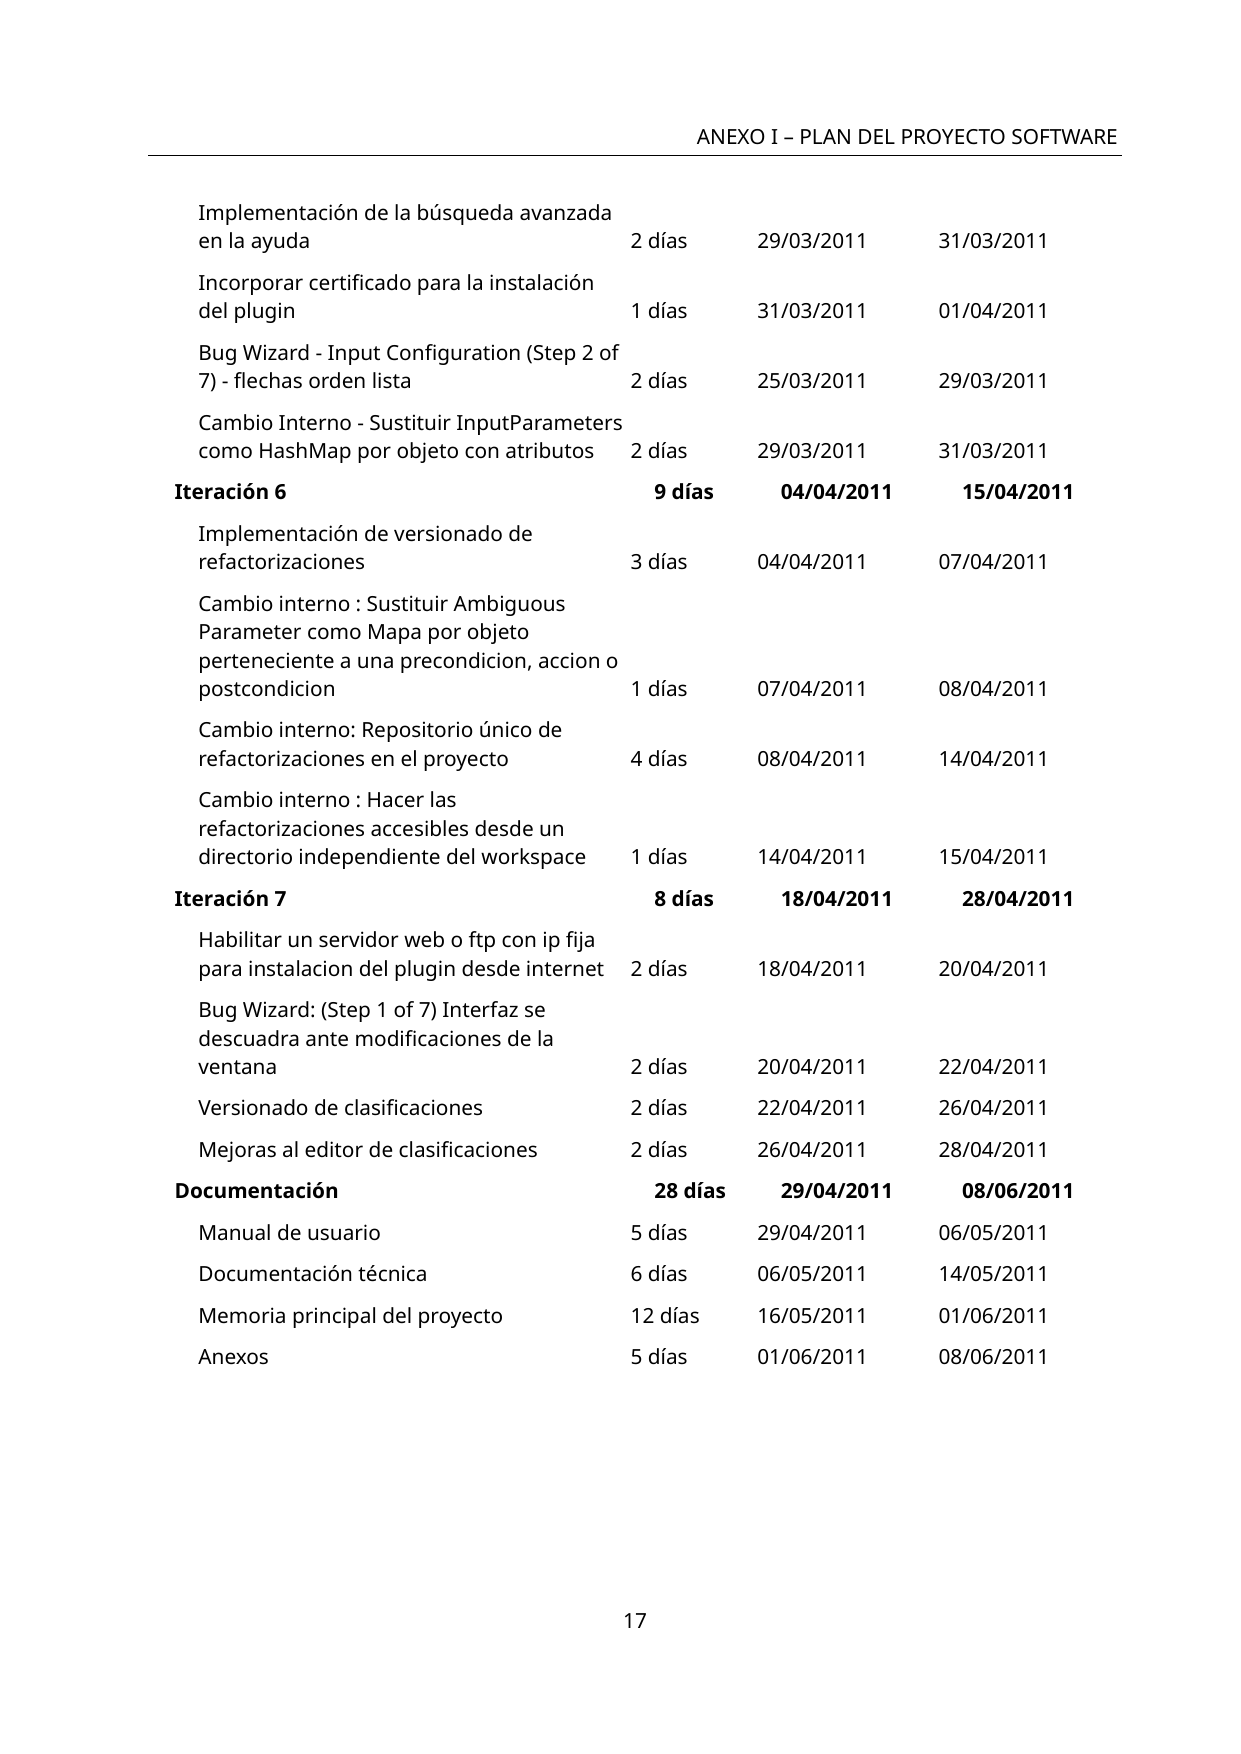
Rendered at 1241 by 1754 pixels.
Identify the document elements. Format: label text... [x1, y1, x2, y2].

table_cell 06/05/2011 [754, 1246, 935, 1288]
table_cell Cambio interno : Sustituir Ambiguous Parameter como Mapa por objeto perteneciente a una precondicion, accion o postcondicion [148, 576, 627, 703]
table_cell 31/03/2011 [754, 255, 935, 325]
table_cell 6 días [627, 1246, 754, 1288]
table_cell 16/05/2011 [754, 1288, 935, 1329]
table_cell 8 días [627, 871, 754, 912]
table_cell 5 días [627, 1329, 754, 1371]
table_cell 04/04/2011 [754, 465, 935, 506]
table_cell 28/04/2011 [935, 1122, 1119, 1163]
table_cell 22/04/2011 [754, 1081, 935, 1122]
table_cell Manual de usuario [148, 1205, 627, 1246]
table_cell 12 días [627, 1288, 754, 1329]
table_cell 25/03/2011 [754, 325, 935, 394]
table_cell 29/04/2011 [754, 1205, 935, 1246]
table_cell Bug Wizard - Input Configuration (Step 2 of 7) - flechas orden lista [148, 325, 627, 394]
table_cell Incorporar certificado para la instalación del plugin [148, 255, 627, 325]
table_cell Implementación de versionado de refactorizaciones [148, 506, 627, 576]
table_cell Iteración 6 [148, 465, 627, 506]
table_cell 01/04/2011 [935, 255, 1119, 325]
table_cell 08/04/2011 [935, 576, 1119, 703]
table_cell Implementación de la búsqueda avanzada en la ayuda [148, 185, 627, 255]
table_cell 1 días [627, 576, 754, 703]
table_cell Cambio interno: Repositorio único de refactorizaciones en el proyecto [148, 703, 627, 772]
table_cell 15/04/2011 [935, 465, 1119, 506]
table_cell Habilitar un servidor web o ftp con ip fija para instalacion del plugin desde internet [148, 912, 627, 982]
table_cell 20/04/2011 [754, 982, 935, 1081]
table_cell 20/04/2011 [935, 912, 1119, 982]
table_cell 31/03/2011 [935, 395, 1119, 464]
table_cell 2 días [627, 325, 754, 394]
table_cell 2 días [627, 1081, 754, 1122]
table_cell 4 días [627, 703, 754, 772]
table_cell 2 días [627, 1122, 754, 1163]
table_cell 07/04/2011 [754, 576, 935, 703]
table_cell 26/04/2011 [935, 1081, 1119, 1122]
table_cell 2 días [627, 912, 754, 982]
table_cell 08/06/2011 [935, 1329, 1119, 1371]
table_cell 28/04/2011 [935, 871, 1119, 912]
table_cell Memoria principal del proyecto [148, 1288, 627, 1329]
table_cell 08/06/2011 [935, 1164, 1119, 1205]
table_cell 04/04/2011 [754, 506, 935, 576]
table_cell 3 días [627, 506, 754, 576]
table_cell Documentación técnica [148, 1246, 627, 1288]
table_cell 28 días [627, 1164, 754, 1205]
table_cell 22/04/2011 [935, 982, 1119, 1081]
table_cell Bug Wizard: (Step 1 of 7) Interfaz se descuadra ante modificaciones de la ventana [148, 982, 627, 1081]
table_cell Cambio interno : Hacer las refactorizaciones accesibles desde un directorio independiente del workspace [148, 773, 627, 871]
table_cell 01/06/2011 [754, 1329, 935, 1371]
table_cell Anexos [148, 1329, 627, 1371]
table_cell 18/04/2011 [754, 912, 935, 982]
table_cell 14/04/2011 [935, 703, 1119, 772]
table_cell 2 días [627, 982, 754, 1081]
table_cell 06/05/2011 [935, 1205, 1119, 1246]
table_cell 31/03/2011 [935, 185, 1119, 255]
table_cell Iteración 7 [148, 871, 627, 912]
table_cell Versionado de clasificaciones [148, 1081, 627, 1122]
table_cell Cambio Interno - Sustituir InputParameters como HashMap por objeto con atributos [148, 395, 627, 464]
table_cell 14/04/2011 [754, 773, 935, 871]
table_cell 29/03/2011 [754, 185, 935, 255]
table_cell 29/03/2011 [754, 395, 935, 464]
table_cell Documentación [148, 1164, 627, 1205]
table_cell Mejoras al editor de clasificaciones [148, 1122, 627, 1163]
table_cell 2 días [627, 395, 754, 464]
table_cell 9 días [627, 465, 754, 506]
table_cell 08/04/2011 [754, 703, 935, 772]
table_cell 14/05/2011 [935, 1246, 1119, 1288]
table_cell 2 días [627, 185, 754, 255]
table_cell 01/06/2011 [935, 1288, 1119, 1329]
table_cell 29/04/2011 [754, 1164, 935, 1205]
table_cell 5 días [627, 1205, 754, 1246]
table_cell 07/04/2011 [935, 506, 1119, 576]
table_cell 26/04/2011 [754, 1122, 935, 1163]
table_cell 18/04/2011 [754, 871, 935, 912]
table_cell 29/03/2011 [935, 325, 1119, 394]
table_cell 1 días [627, 773, 754, 871]
table_cell 1 días [627, 255, 754, 325]
table_cell 15/04/2011 [935, 773, 1119, 871]
